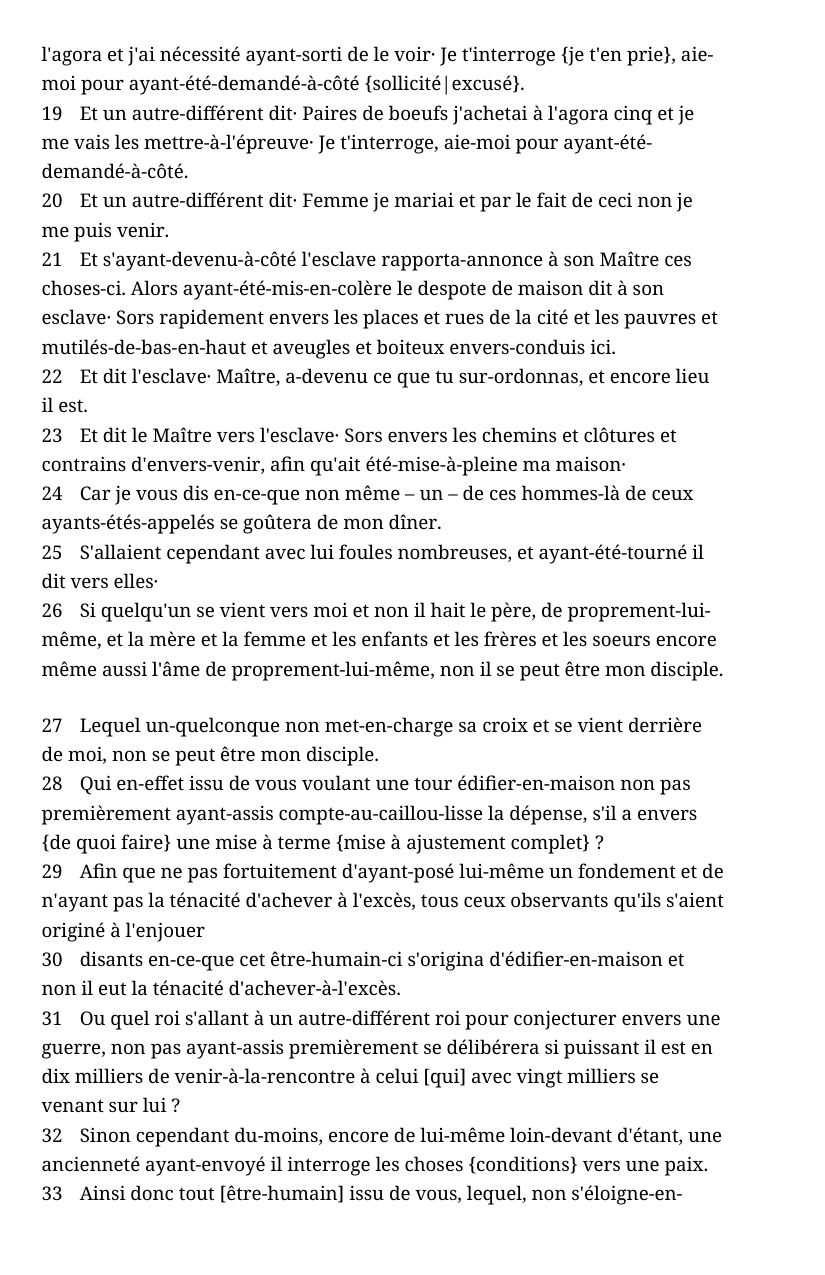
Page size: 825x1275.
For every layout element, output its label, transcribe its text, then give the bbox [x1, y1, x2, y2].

text l'agora et j'ai nécessité ayant-sorti de le voir· Je t'interroge {je t'en prie}, aie-moi pour ayant-été-demandé-à-côté {sollicité|excusé}. 19 Et un autre-différent dit· Paires de boeufs j'achetai à l'agora cinq et je me vais les mettre-à-l'épreuve· Je t'interroge, aie-moi pour ayant-été-demandé-à-côté. 20 Et un autre-différent dit· Femme je mariai et par le fait de ceci non je me puis venir. 21 Et s'ayant-devenu-à-côté l'esclave rapporta-annonce à son Maître ces choses-ci. Alors ayant-été-mis-en-colère le despote de maison dit à son esclave· Sors rapidement envers les places et rues de la cité et les pauvres et mutilés-de-bas-en-haut et aveugles et boiteux envers-conduis ici. 22 Et dit l'esclave· Maître, a-devenu ce que tu sur-ordonnas, et encore lieu il est. 23 Et dit le Maître vers l'esclave· Sors envers les chemins et clôtures et contrains d'envers-venir, afin qu'ait été-mise-à-pleine ma maison· 24 Car je vous dis en-ce-que non même – un – de ces hommes-là de ceux ayants-étés-appelés se goûtera de mon dîner. 25 S'allaient cependant avec lui foules nombreuses, et ayant-été-tourné il dit vers elles· 26 Si quelqu'un se vient vers moi et non il hait le père, de proprement-lui-même, et la mère et la femme et les enfants et les frères et les soeurs encore même aussi l'âme de proprement-lui-même, non il se peut être mon disciple. 27 Lequel un-quelconque non met-en-charge sa croix et se vient derrière de moi, non se peut être mon disciple. 28 Qui en-effet issu de vous voulant une tour édifier-en-maison non pas premièrement ayant-assis compte-au-caillou-lisse la dépense, s'il a envers {de quoi faire} une mise à terme {mise à ajustement complet} ? 29 Afin que ne pas fortuitement d'ayant-posé lui-même un fondement et de n'ayant pas la ténacité d'achever à l'excès, tous ceux observants qu'ils s'aient originé à l'enjouer 30 disants en-ce-que cet être-humain-ci s'origina d'édifier-en-maison et non il eut la ténacité d'achever-à-l'excès. 31 Ou quel roi s'allant à un autre-différent roi pour conjecturer envers une guerre, non pas ayant-assis premièrement se délibérera si puissant il est en dix milliers de venir-à-la-rencontre à celui [qui] avec vingt milliers se venant sur lui ? 32 Sinon cependant du-moins, encore de lui-même loin-devant d'étant, une ancienneté ayant-envoyé il interroge les choses {conditions} vers une paix. 33 Ainsi donc tout [être-humain] issu de vous, lequel, non s'éloigne-en- [41, 41, 724, 1206]
